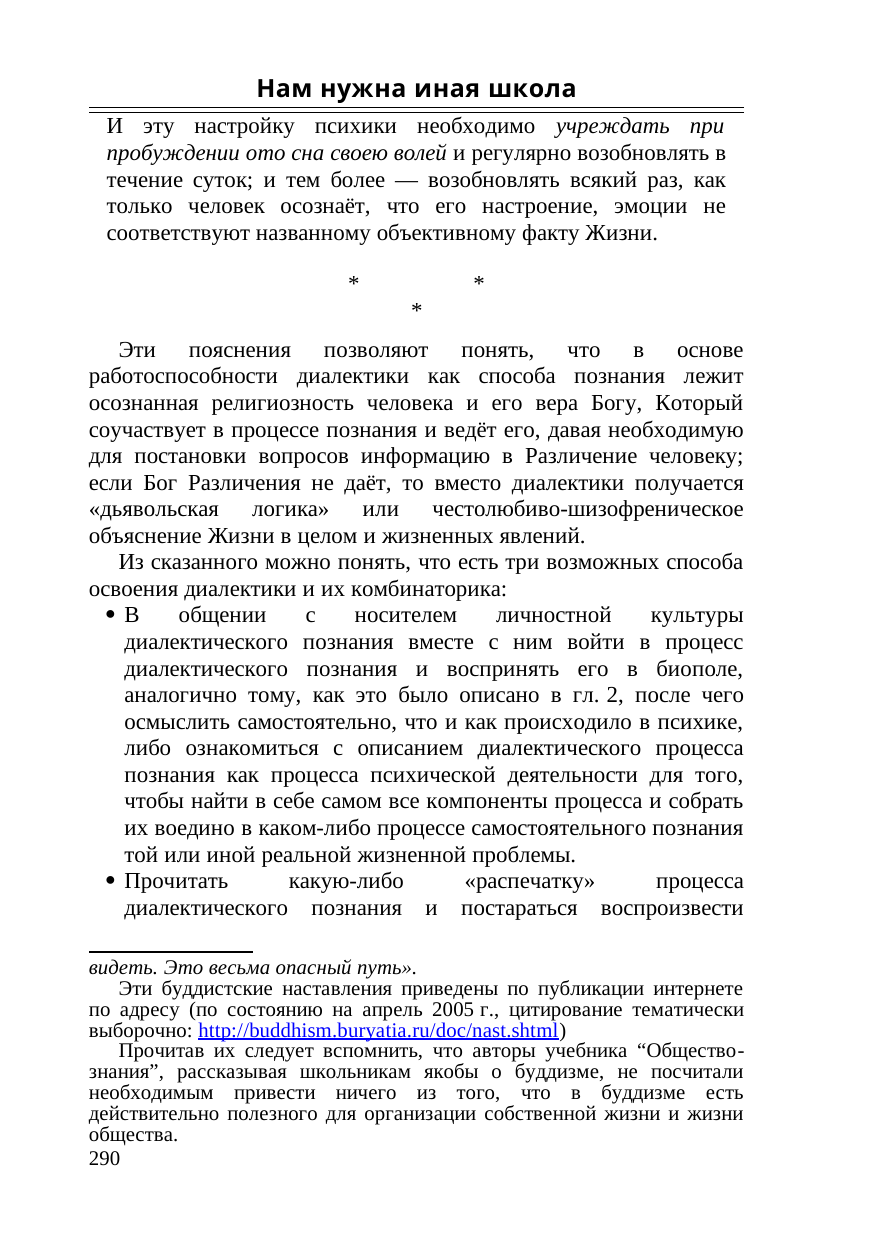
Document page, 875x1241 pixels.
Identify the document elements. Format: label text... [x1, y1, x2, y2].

text Эти пояснения позволяют понять, что в основе работоспособности диалектики как способа познания лежит осознанная религиозность человека и его вера Богу, Который соучаствует в процессе познания и ведёт его, давая необходимую для постановки вопросов информацию в Различение человеку; если Бог Различения не даёт, то вместо диалектики получается «дьявольская логика» или честолюбиво-шизофреническое объяснение Жизни в целом и жизненных явлений. [89, 336, 744, 548]
text * * * [89, 270, 744, 323]
text И эту настройку психики необходимо учреждать при пробуждении ото сна своею волей и регулярно возобновлять в течение суток; и тем более — возобновлять всякий раз, как только человек осознаёт, что его настроение, эмоции не соответствуют названному объективному факту Жизни. [106, 113, 726, 245]
text видеть. Это весьма опасный путь». [89, 958, 744, 979]
text Прочитав их следует вспомнить, что авторы учебника “Общество­зна­ния”, рассказывая школьникам якобы о буддизме, не посчитали необходимым привести ничего из того, что в буддизме есть действительно полезного для организации собственной жизни и жизни общества. [89, 1041, 744, 1145]
text Из сказанного можно понять, что есть три возможных способа освоения диалектики и их комбинаторика: [89, 548, 744, 601]
list В общении с носителем личностной культуры диалектического познания вместе с ним войти в процесс диалектического познания и воспринять его в биополе, аналогично тому, как это было описано в гл. 2, после чего осмыслить самостоятельно, что и как происходило в психике, либо ознакомиться с описанием диалектического процесса познания как процесса психической деятельности для того, чтобы найти в себе самом все компоненты процесса и собрать их воедино в каком-либо процессе самостоятельного познания той или иной реальной жизненной проблемы. [106, 601, 744, 867]
text Эти буддистские наставления приведены по публикации интернете по адресу (по состоянию на апрель 2005 г., цитирование тематически выборочно: http://buddhism.buryatia.ru/doc/nast.shtml) [89, 979, 744, 1041]
list Прочитать какую-либо «распечатку» процесса диалектического познания и постараться воспроизвести [106, 867, 744, 920]
